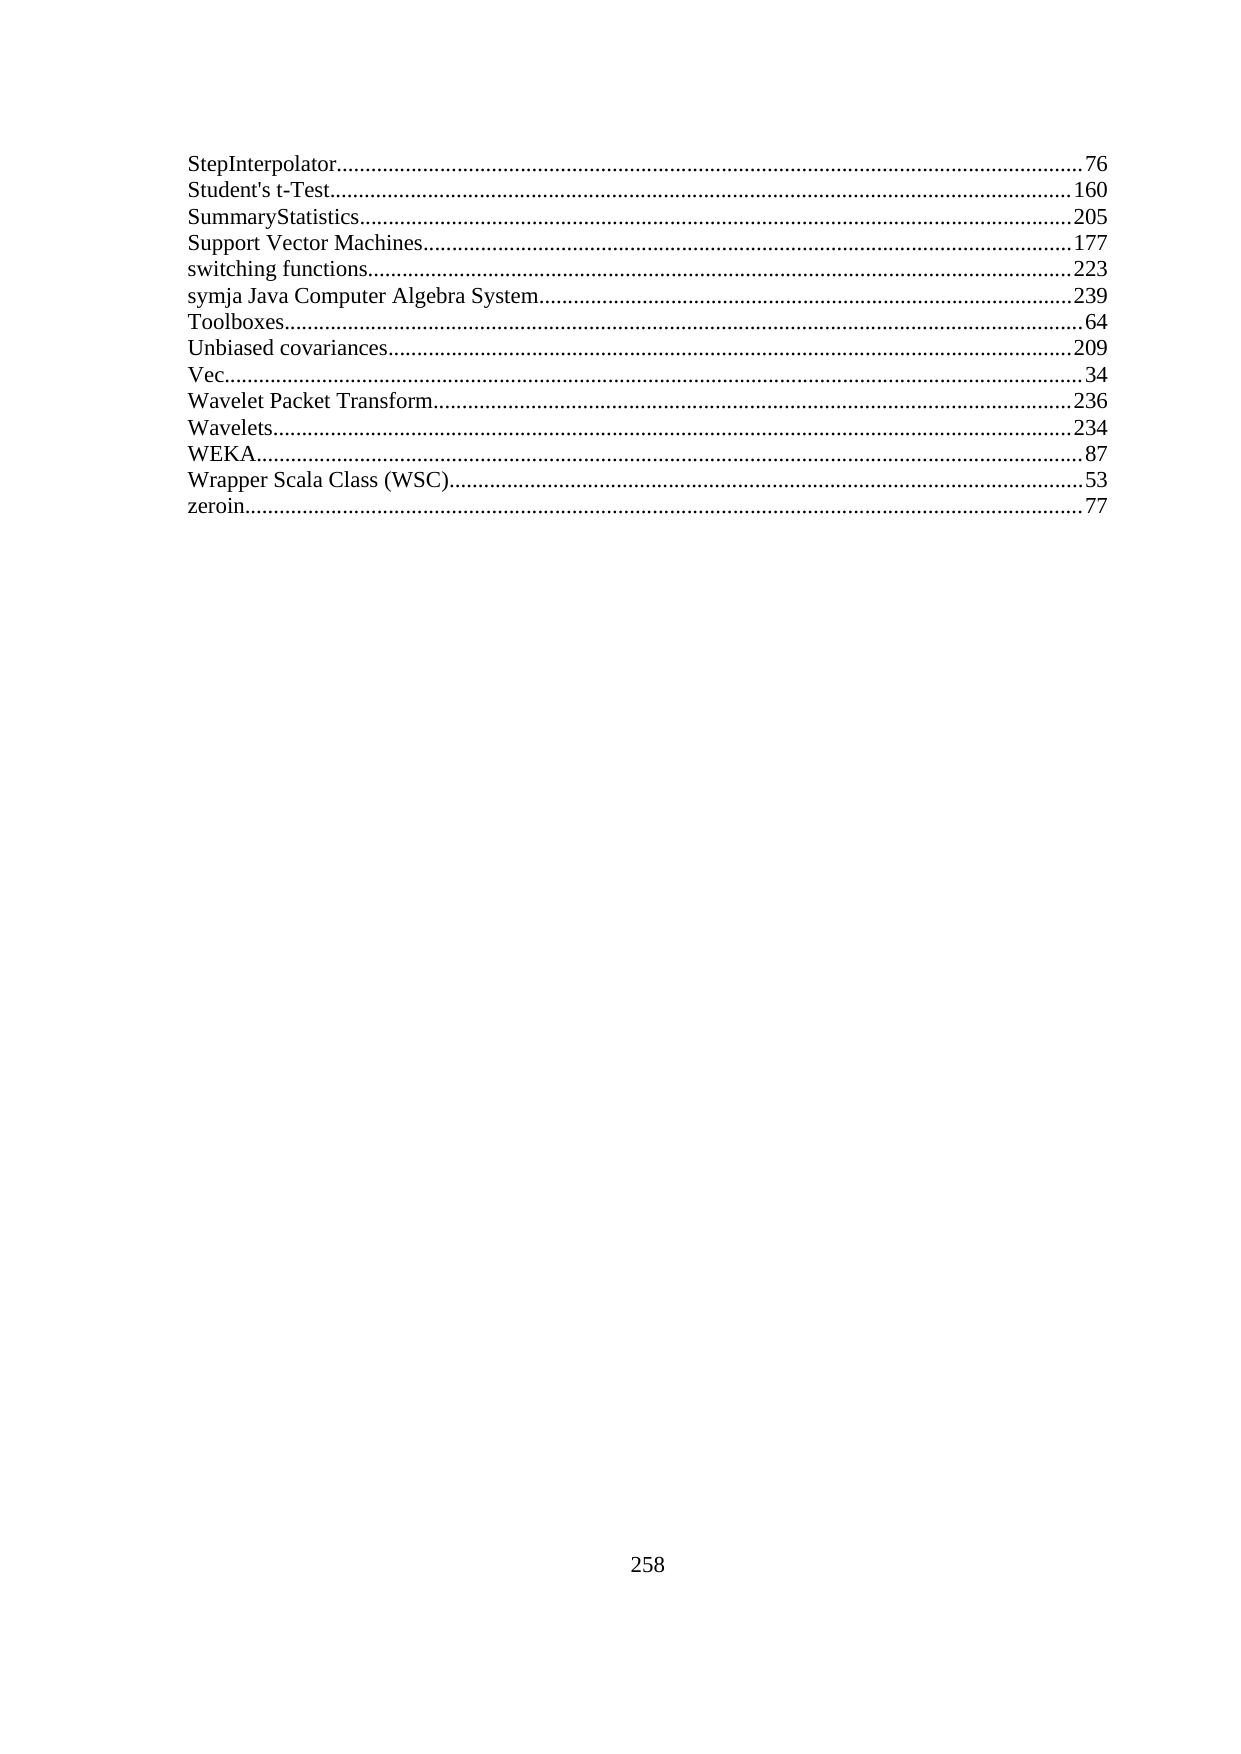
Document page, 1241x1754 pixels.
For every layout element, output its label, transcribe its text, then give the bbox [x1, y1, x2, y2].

text zeroin 77 [187, 493, 1108, 519]
text Vec 34 [187, 361, 1108, 387]
text Wavelet Packet Transform 236 [187, 387, 1108, 413]
text StepInterpolator 76 [187, 150, 1108, 176]
text symja Java Computer Algebra System 239 [187, 282, 1108, 308]
text SummaryStatistics 205 [187, 203, 1108, 229]
text Support Vector Machines 177 [187, 229, 1108, 255]
text Wrapper Scala Class (WSC) 53 [187, 466, 1108, 493]
text Unbiased covariances 209 [187, 334, 1108, 361]
text switching functions 223 [187, 255, 1108, 282]
text Toolboxes 64 [187, 308, 1108, 334]
text Student's t-Test 160 [187, 176, 1108, 203]
text WEKA 87 [187, 440, 1108, 466]
text Wavelets 234 [187, 413, 1108, 440]
